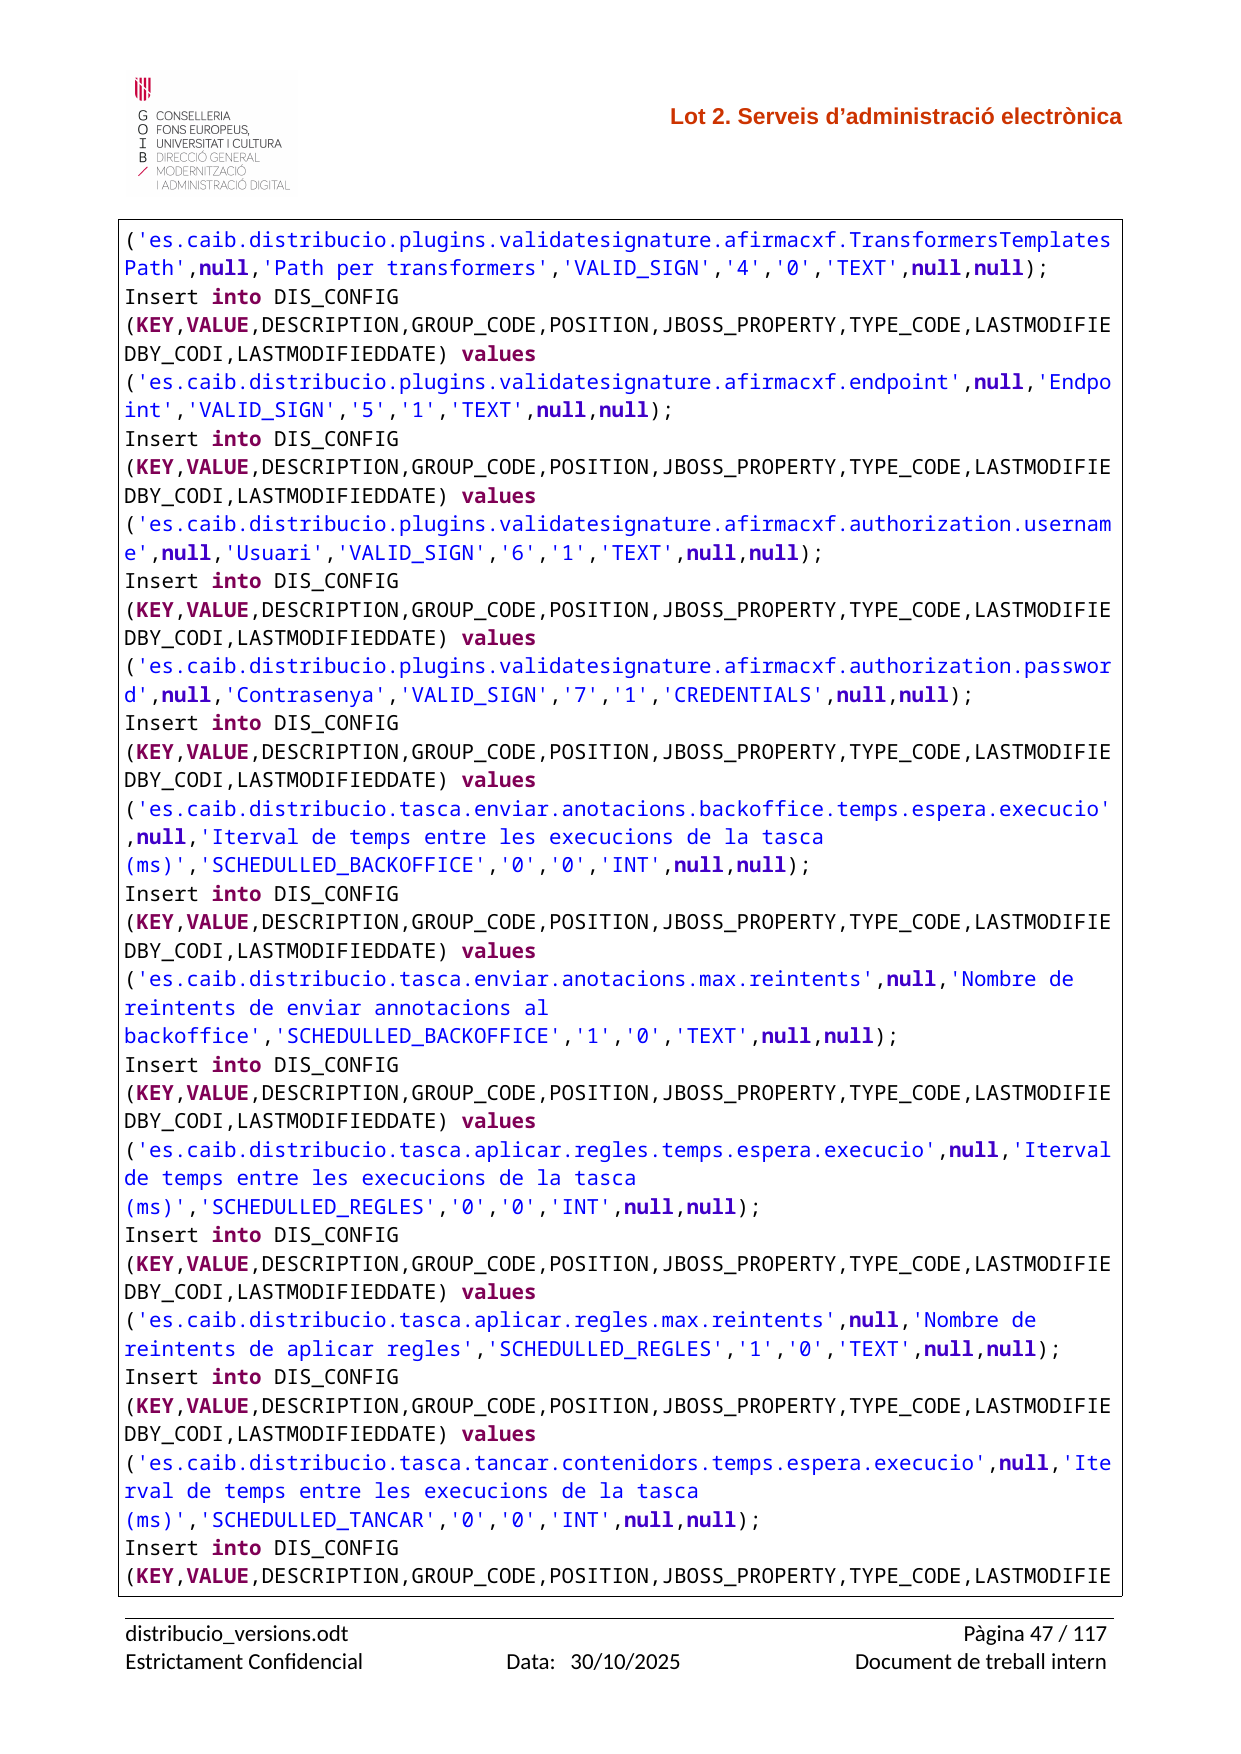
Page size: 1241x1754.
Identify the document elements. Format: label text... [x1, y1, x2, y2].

table_header ('es.caib.distribucio.plugins.validatesignature.afirmacxf.TransformersTemplatesPath',null,'Path per transformers','VALID_SIGN','4','0','TEXT',null,null); Insert into DIS_CONFIG (KEY,VALUE,DESCRIPTION,GROUP_CODE,POSITION,JBOSS_PROPERTY,TYPE_CODE,LASTMODIFIEDBY_CODI,LASTMODIFIEDDATE) values ('es.caib.distribucio.plugins.validatesignature.afirmacxf.endpoint',null,'Endpoint','VALID_SIGN','5','1','TEXT',null,null); Insert into DIS_CONFIG (KEY,VALUE,DESCRIPTION,GROUP_CODE,POSITION,JBOSS_PROPERTY,TYPE_CODE,LASTMODIFIEDBY_CODI,LASTMODIFIEDDATE) values ('es.caib.distribucio.plugins.validatesignature.afirmacxf.authorization.username',null,'Usuari','VALID_SIGN','6','1','TEXT',null,null); Insert into DIS_CONFIG (KEY,VALUE,DESCRIPTION,GROUP_CODE,POSITION,JBOSS_PROPERTY,TYPE_CODE,LASTMODIFIEDBY_CODI,LASTMODIFIEDDATE) values ('es.caib.distribucio.plugins.validatesignature.afirmacxf.authorization.password',null,'Contrasenya','VALID_SIGN','7','1','CREDENTIALS',null,null); Insert into DIS_CONFIG (KEY,VALUE,DESCRIPTION,GROUP_CODE,POSITION,JBOSS_PROPERTY,TYPE_CODE,LASTMODIFIEDBY_CODI,LASTMODIFIEDDATE) values ('es.caib.distribucio.tasca.enviar.anotacions.backoffice.temps.espera.execucio',null,'Iterval de temps entre les execucions de la tasca (ms)','SCHEDULLED_BACKOFFICE','0','0','INT',null,null); Insert into DIS_CONFIG (KEY,VALUE,DESCRIPTION,GROUP_CODE,POSITION,JBOSS_PROPERTY,TYPE_CODE,LASTMODIFIEDBY_CODI,LASTMODIFIEDDATE) values ('es.caib.distribucio.tasca.enviar.anotacions.max.reintents',null,'Nombre de reintents de enviar annotacions al backoffice','SCHEDULLED_BACKOFFICE','1','0','TEXT',null,null); Insert into DIS_CONFIG (KEY,VALUE,DESCRIPTION,GROUP_CODE,POSITION,JBOSS_PROPERTY,TYPE_CODE,LASTMODIFIEDBY_CODI,LASTMODIFIEDDATE) values ('es.caib.distribucio.tasca.aplicar.regles.temps.espera.execucio',null,'Iterval de temps entre les execucions de la tasca (ms)','SCHEDULLED_REGLES','0','0','INT',null,null); Insert into DIS_CONFIG (KEY,VALUE,DESCRIPTION,GROUP_CODE,POSITION,JBOSS_PROPERTY,TYPE_CODE,LASTMODIFIEDBY_CODI,LASTMODIFIEDDATE) values ('es.caib.distribucio.tasca.aplicar.regles.max.reintents',null,'Nombre de reintents de aplicar regles','SCHEDULLED_REGLES','1','0','TEXT',null,null); Insert into DIS_CONFIG (KEY,VALUE,DESCRIPTION,GROUP_CODE,POSITION,JBOSS_PROPERTY,TYPE_CODE,LASTMODIFIEDBY_CODI,LASTMODIFIEDDATE) values ('es.caib.distribucio.tasca.tancar.contenidors.temps.espera.execucio',null,'Iterval de temps entre les execucions de la tasca (ms)','SCHEDULLED_TANCAR','0','0','INT',null,null); Insert into DIS_CONFIG (KEY,VALUE,DESCRIPTION,GROUP_CODE,POSITION,JBOSS_PROPERTY,TYPE_CODE,LASTMODIFIE [119, 220, 1122, 1596]
picture [126, 70, 299, 197]
